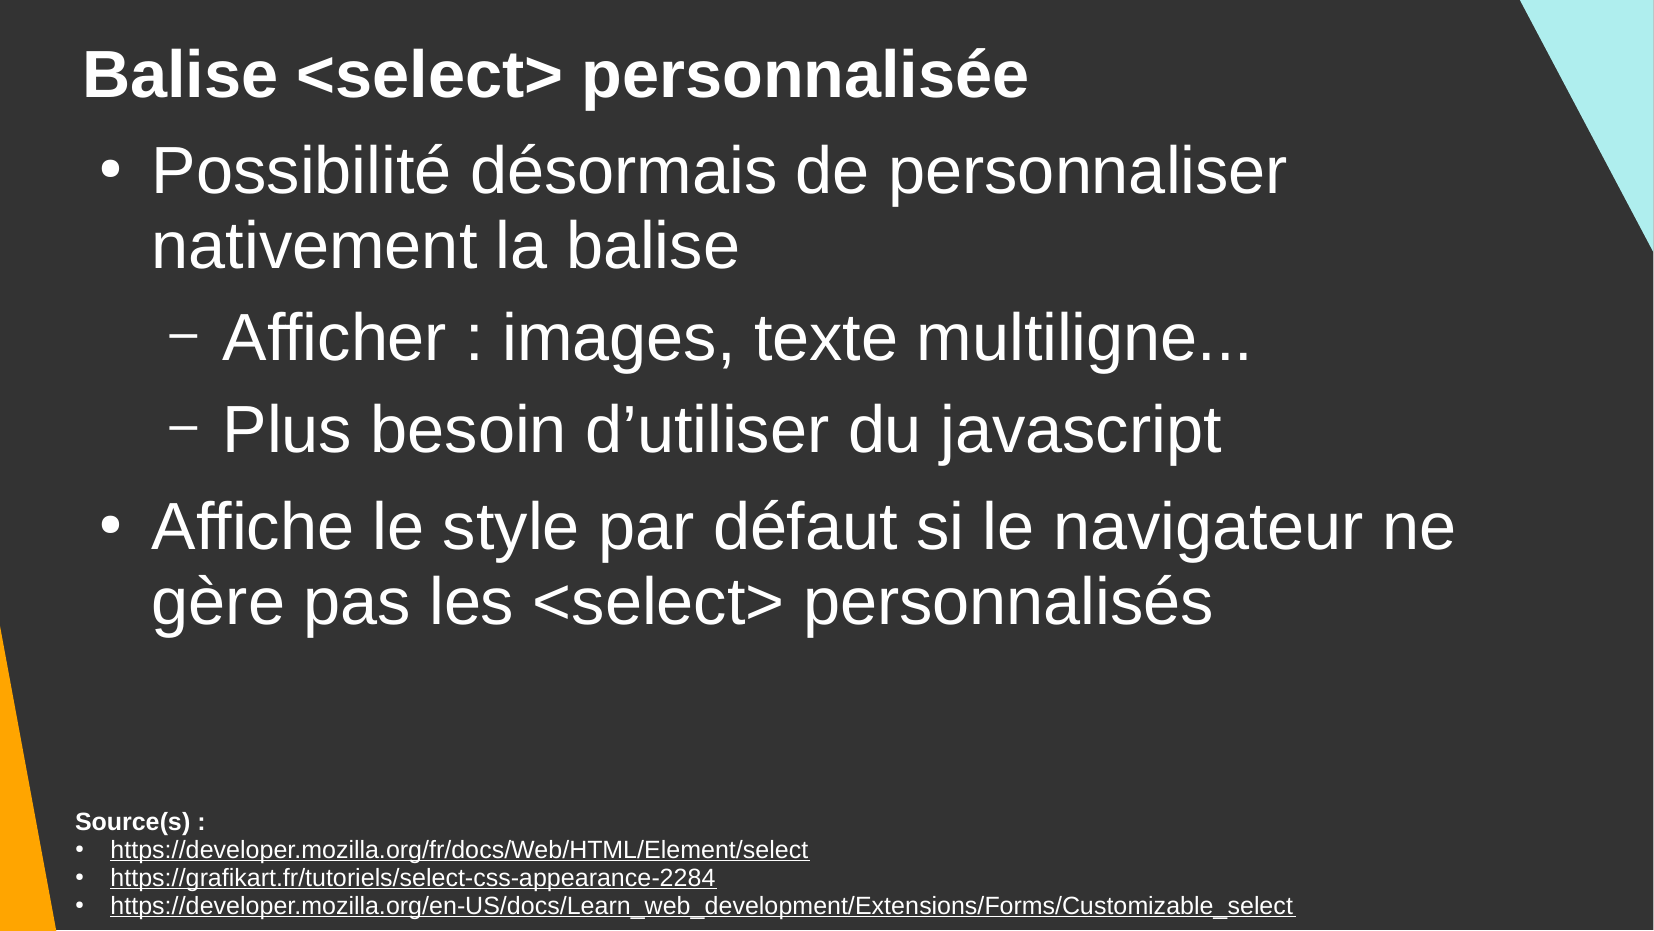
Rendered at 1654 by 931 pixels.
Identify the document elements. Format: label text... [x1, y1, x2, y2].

list Possibilité désormais de personnaliser nativement la balise Afficher : images, texte multiligne... Plus besoin d’utiliser du javascript Affiche le style par défaut si le navigateur ne gère pas les <select> personnalisés [80, 132, 1605, 795]
text_box [1519, 0, 1654, 254]
text_box [0, 625, 57, 931]
text_box Source(s) : https://developer.mozilla.org/fr/docs/Web/HTML/Element/select https://grafikart.fr/tutoriels/select-css-appearance-2284 https://developer.mozilla.org/en-US/docs/Learn_web_development/Extensions/Forms/Customizable_select [60, 800, 1546, 928]
title Balise <select> personnalisée [82, 37, 1571, 114]
